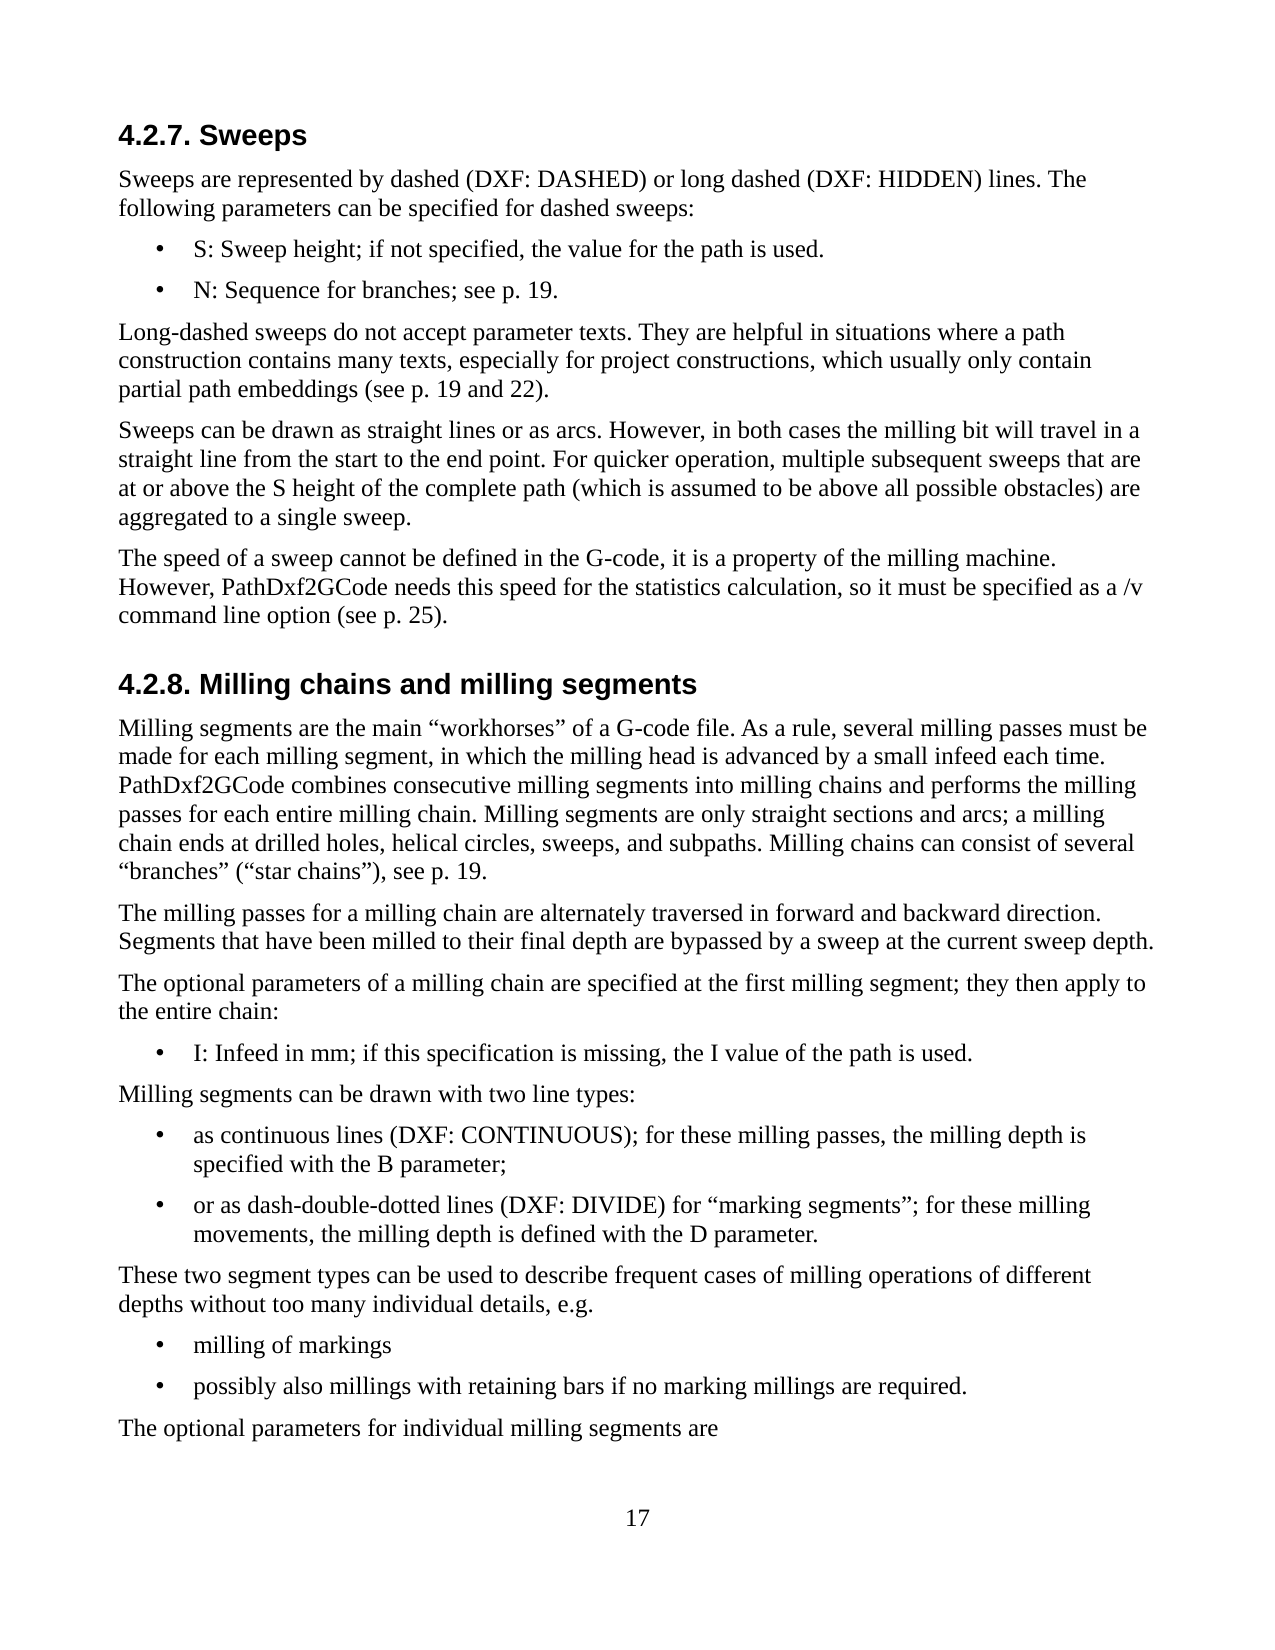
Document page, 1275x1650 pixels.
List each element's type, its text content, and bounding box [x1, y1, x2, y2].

text The optional parameters for individual milling segments are [118, 1413, 1157, 1441]
list I: Infeed in mm; if this specification is missing, the I value of the path is used. [156, 1038, 1157, 1066]
subtitle 4.2.8. Milling chains and milling segments [118, 667, 1157, 700]
text These two segment types can be used to describe frequent cases of milling operations of different depths without too many individual details, e.g. [118, 1260, 1157, 1318]
subtitle 4.2.7. Sweeps [118, 118, 1157, 152]
text Long-dashed sweeps do not accept parameter texts. They are helpful in situations where a path construction contains many texts, especially for project constructions, which usually only contain partial path embeddings (see p. 18 and 21). [118, 317, 1157, 403]
list S: Sweep height; if not specified, the value for the path is used. [156, 234, 1157, 263]
text The milling passes for a milling chain are alternately traversed in forward and backward direction. Segments that have been milled to their final depth are bypassed by a sweep at the current sweep depth. [118, 898, 1157, 955]
list or as dash-double-dotted lines (DXF: DIVIDE) for “marking segments”; for these milling movements, the milling depth is defined with the D parameter. [156, 1190, 1157, 1248]
text Sweeps can be drawn as straight lines or as arcs. However, in both cases the milling bit will travel in a straight line from the start to the end point. For quicker operation, multiple subsequent sweeps that are at or above the S height of the complete path (which is assumed to be above all possible obstacles) are aggregated to a single sweep. [118, 415, 1157, 530]
list possibly also millings with retaining bars if no marking millings are required. [156, 1371, 1157, 1400]
list milling of markings [156, 1330, 1157, 1359]
text The optional parameters of a milling chain are specified at the first milling segment; they then apply to the entire chain: [118, 968, 1157, 1025]
text Sweeps are represented by dashed (DXF: DASHED) or long dashed (DXF: HIDDEN) lines. The following parameters can be specified for dashed sweeps: [118, 164, 1157, 222]
text Milling segments can be drawn with two line types: [118, 1079, 1157, 1108]
text The speed of a sweep cannot be defined in the G-code, it is a property of the milling machine. However, PathDxf2GCode needs this speed for the statistics calculation, so it must be specified as a /v command line option (see p. 25). [118, 543, 1157, 629]
list as continuous lines (DXF: CONTINUOUS); for these milling passes, the milling depth is specified with the B parameter; [156, 1120, 1157, 1178]
text Milling segments are the main “workhorses” of a G-code file. As a rule, several milling passes must be made for each milling segment, in which the milling head is advanced by a small infeed each time. PathDxf2GCode combines consecutive milling segments into milling chains and performs the milling passes for each entire milling chain. Milling segments are only straight sections and arcs; a milling chain ends at drilled holes, helical circles, sweeps, and subpaths. Milling chains can consist of several “branches” (“star chains”), see p. 18. [118, 713, 1157, 885]
list N: Sequence for branches; see p. 18. [156, 275, 1157, 304]
